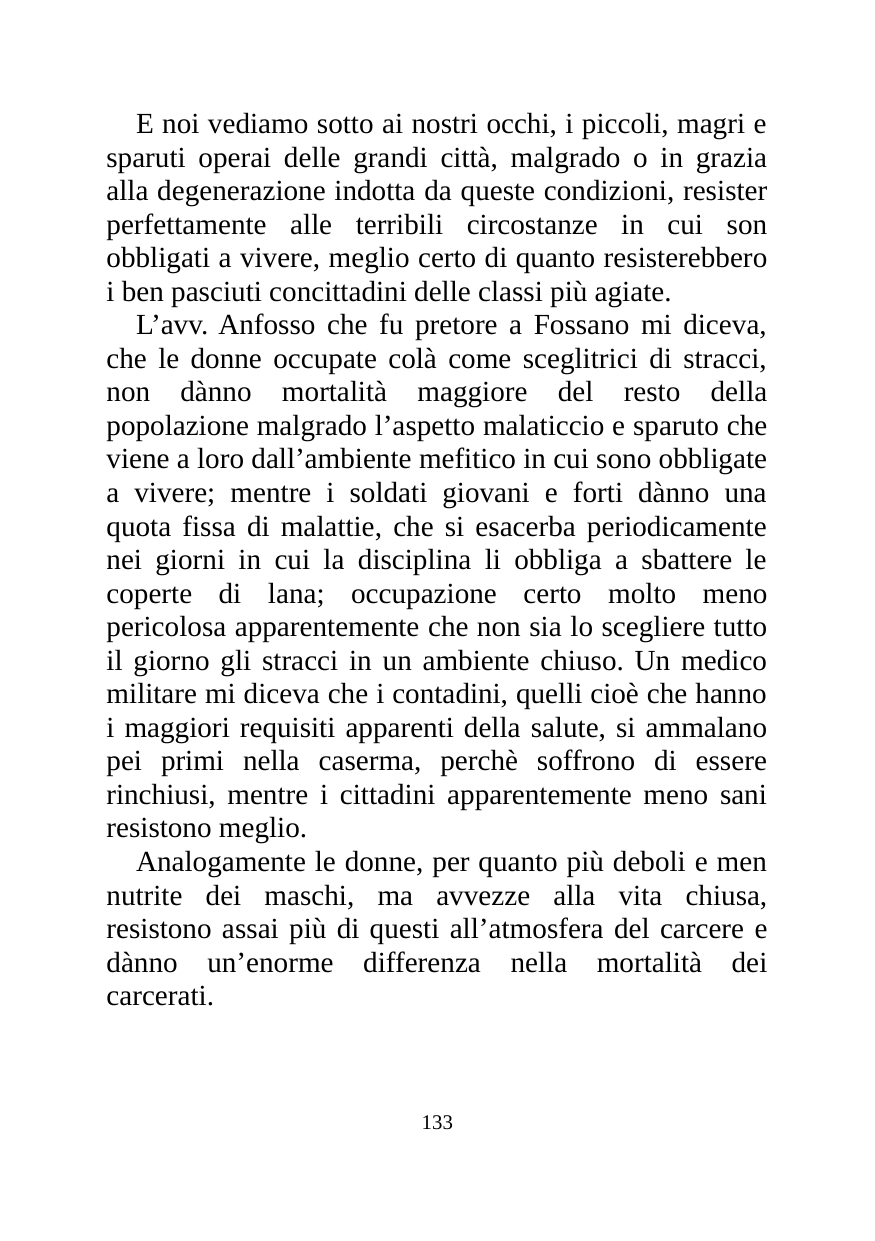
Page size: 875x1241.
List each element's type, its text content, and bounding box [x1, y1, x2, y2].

text Analogamente le donne, per quanto più deboli e men nutrite dei maschi, ma avvezze alla vita chiusa, resistono assai più di questi all’atmosfera del carcere e dànno un’enorme differenza nella mortalità dei carcerati. [106, 844, 768, 1012]
text E noi vediamo sotto ai nostri occhi, i piccoli, magri e sparuti operai delle grandi città, malgrado o in grazia alla degenerazione indotta da queste condizioni, resister perfettamente alle terribili circostanze in cui son obbligati a vivere, meglio certo di quanto resisterebbero i ben pasciuti concittadini delle classi più agiate. [106, 106, 768, 307]
text L’avv. Anfosso che fu pretore a Fossano mi diceva, che le donne occupate colà come sceglitrici di stracci, non dànno mortalità maggiore del resto della popolazione malgrado l’aspetto malaticcio e sparuto che viene a loro dall’ambiente mefitico in cui sono obbligate a vivere; mentre i soldati giovani e forti dànno una quota fissa di malattie, che si esacerba periodicamente nei giorni in cui la disciplina li obbliga a sbattere le coperte di lana; occupazione certo molto meno pericolosa apparentemente che non sia lo scegliere tutto il giorno gli stracci in un ambiente chiuso. Un medico militare mi diceva che i contadini, quelli cioè che hanno i maggiori requisiti apparenti della salute, si ammalano pei primi nella caserma, perchè soffrono di essere rinchiusi, mentre i cittadini apparentemente meno sani resistono meglio. [106, 307, 768, 844]
